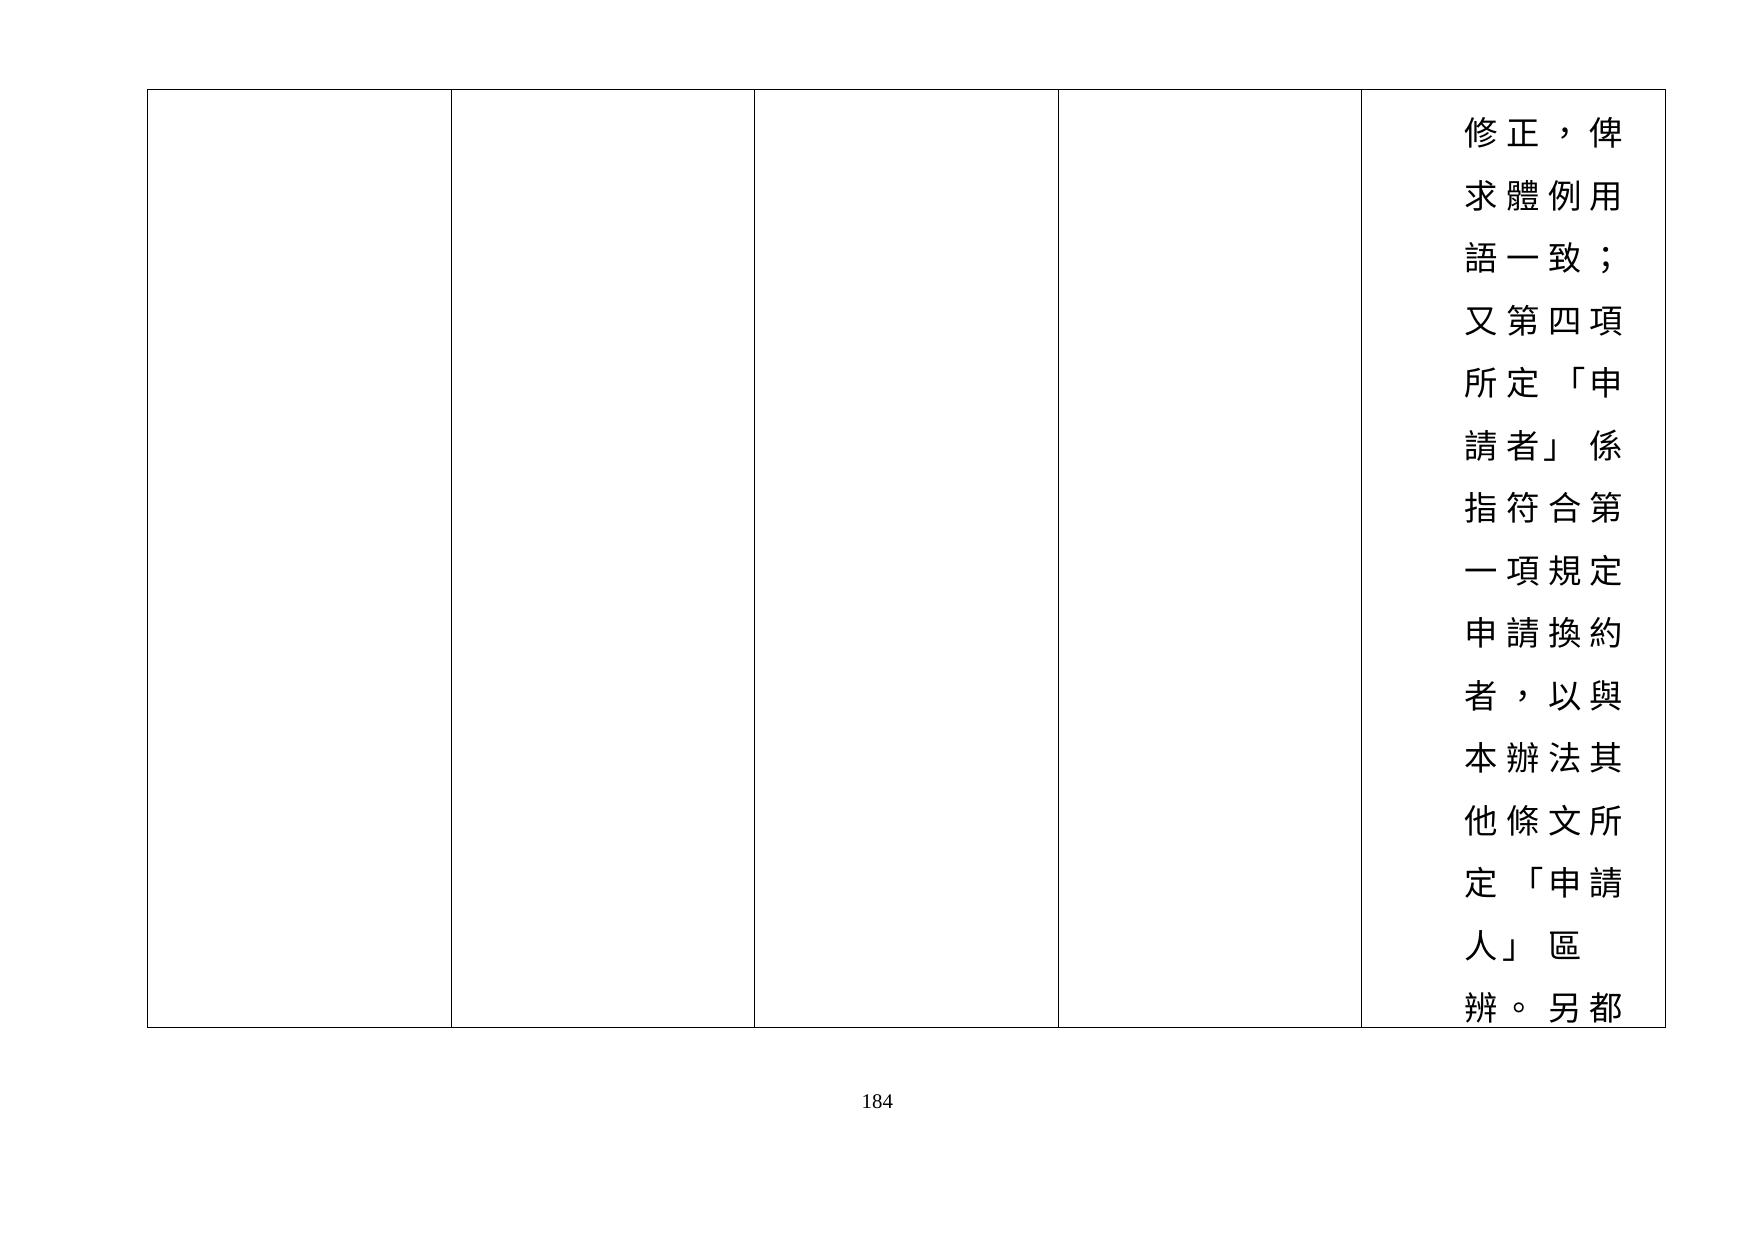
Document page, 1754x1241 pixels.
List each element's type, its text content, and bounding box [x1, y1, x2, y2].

table_cell [1059, 90, 1361, 1027]
table_cell [452, 90, 754, 1027]
table_cell [755, 90, 1058, 1027]
table_cell 修正，俾求體例用語一致；又第四項所定「申請者」係指符合第一項規定申請換約者，以與本辦法其他條文所定「申請人」區辨。另都 [1362, 90, 1665, 1027]
table_cell [148, 90, 451, 1027]
